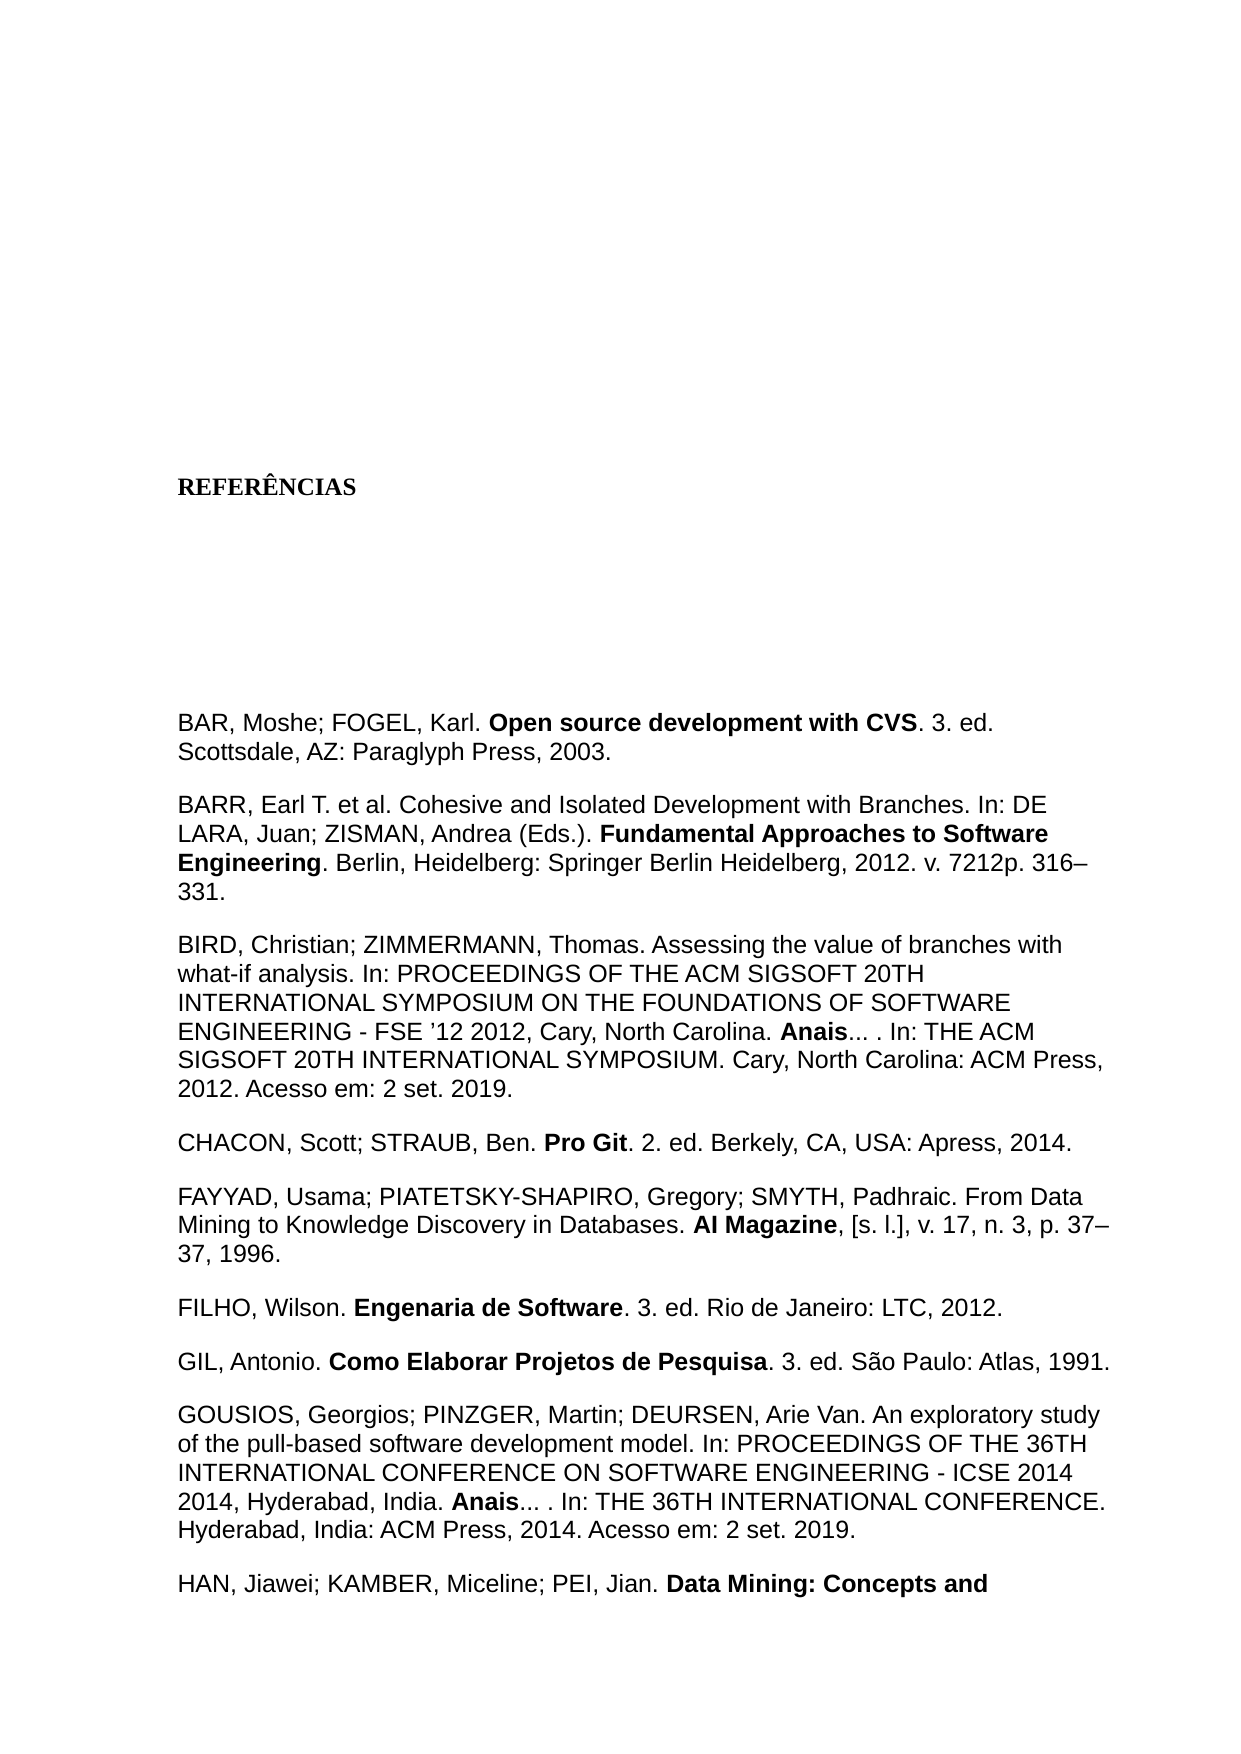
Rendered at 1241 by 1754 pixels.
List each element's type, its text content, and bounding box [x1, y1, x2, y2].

text BARR, Earl T. et al. Cohesive and Isolated Development with Branches. In: DE LARA, Juan; ZISMAN, Andrea (Eds.). Fundamental Approaches to Software Engineering. Berlin, Heidelberg: Springer Berlin Heidelberg, 2012. v. 7212p. 316–331. [177, 790, 1122, 905]
text CHACON, Scott; STRAUB, Ben. Pro Git. 2. ed. Berkely, CA, USA: Apress, 2014. [177, 1128, 1122, 1157]
text FAYYAD, Usama; PIATETSKY-SHAPIRO, Gregory; SMYTH, Padhraic. From Data Mining to Knowledge Discovery in Databases. AI Magazine, [s. l.], v. 17, n. 3, p. 37–37, 1996. [177, 1182, 1122, 1268]
text GIL, Antonio. Como Elaborar Projetos de Pesquisa. 3. ed. São Paulo: Atlas, 1991. [177, 1347, 1122, 1375]
text FILHO, Wilson. Engenaria de Software. 3. ed. Rio de Janeiro: LTC, 2012. [177, 1293, 1122, 1322]
text BIRD, Christian; ZIMMERMANN, Thomas. Assessing the value of branches with what-if analysis. In: PROCEEDINGS OF THE ACM SIGSOFT 20TH INTERNATIONAL SYMPOSIUM ON THE FOUNDATIONS OF SOFTWARE ENGINEERING - FSE ’12 2012, Cary, North Carolina. Anais... . In: THE ACM SIGSOFT 20TH INTERNATIONAL SYMPOSIUM. Cary, North Carolina: ACM Press, 2012. Acesso em: 2 set. 2019. [177, 930, 1122, 1103]
text HAN, Jiawei; KAMBER, Miceline; PEI, Jian. Data Mining: Concepts and [177, 1569, 1122, 1598]
text GOUSIOS, Georgios; PINZGER, Martin; DEURSEN, Arie Van. An exploratory study of the pull-based software development model. In: PROCEEDINGS OF THE 36TH INTERNATIONAL CONFERENCE ON SOFTWARE ENGINEERING - ICSE 2014 2014, Hyderabad, India. Anais... . In: THE 36TH INTERNATIONAL CONFERENCE. Hyderabad, India: ACM Press, 2014. Acesso em: 2 set. 2019. [177, 1400, 1122, 1544]
text referências [177, 472, 1122, 501]
text BAR, Moshe; FOGEL, Karl. Open source development with CVS. 3. ed. Scottsdale, AZ: Paraglyph Press, 2003. [177, 708, 1122, 765]
